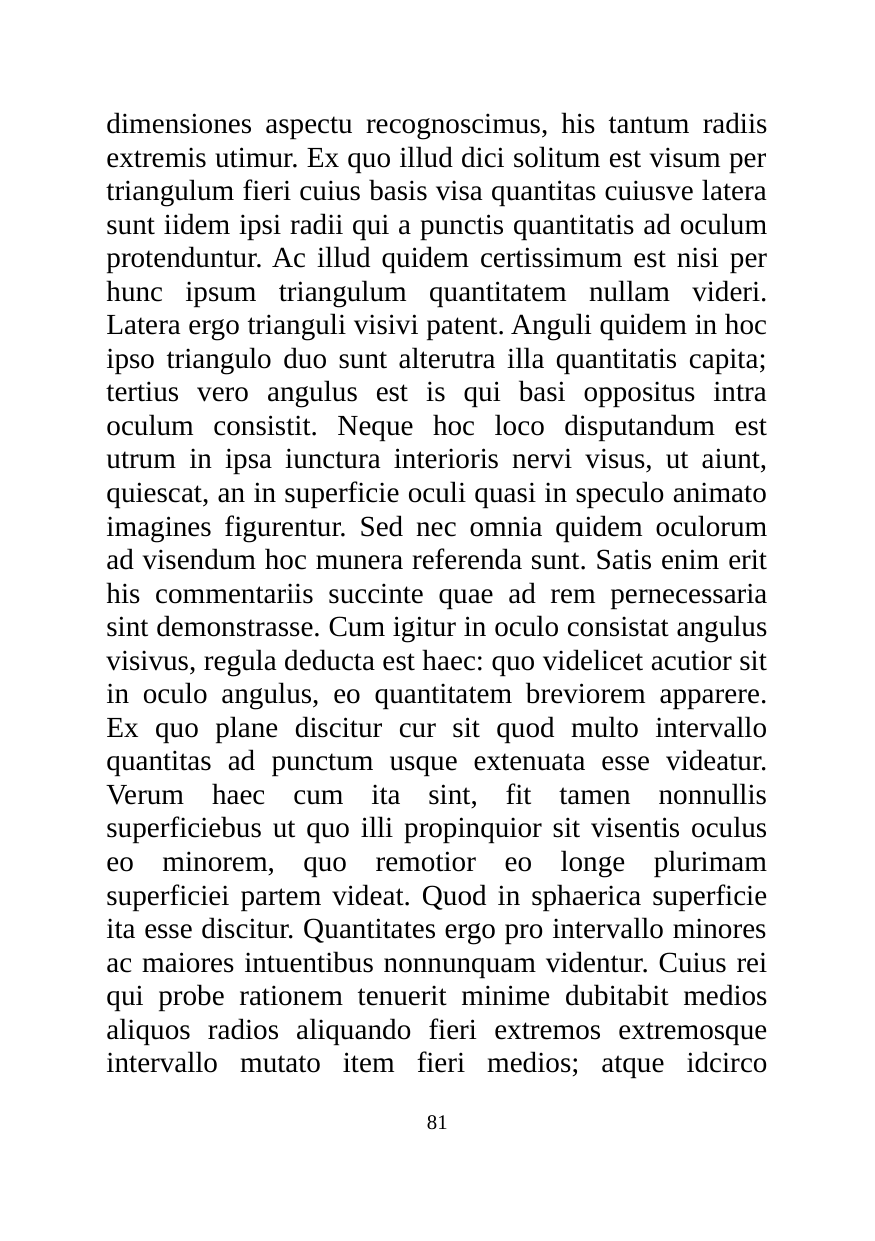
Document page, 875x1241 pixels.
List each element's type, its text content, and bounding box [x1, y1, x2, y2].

text dimensiones aspectu recognoscimus, his tantum radiis extremis utimur. Ex quo illud dici solitum est visum per triangulum fieri cuius basis visa quantitas cuiusve latera sunt iidem ipsi radii qui a punctis quantitatis ad oculum protenduntur. Ac illud quidem certissimum est nisi per hunc ipsum triangulum quantitatem nullam videri. Latera ergo trianguli visivi patent. Anguli quidem in hoc ipso triangulo duo sunt alterutra illa quantitatis capita; tertius vero angulus est is qui basi oppositus intra oculum consistit. Neque hoc loco disputandum est utrum in ipsa iunctura interioris nervi visus, ut aiunt, quiescat, an in superficie oculi quasi in speculo animato imagines figurentur. Sed nec omnia quidem oculorum ad visendum hoc munera referenda sunt. Satis enim erit his commentariis succinte quae ad rem pernecessaria sint demonstrasse. Cum igitur in oculo consistat angulus visivus, regula deducta est haec: quo videlicet acutior sit in oculo angulus, eo quantitatem breviorem apparere. Ex quo plane discitur cur sit quod multo intervallo quantitas ad punctum usque extenuata esse videatur. Verum haec cum ita sint, fit tamen nonnullis superficiebus ut quo illi propinquior sit visentis oculus eo minorem, quo remotior eo longe plurimam superficiei partem videat. Quod in sphaerica superficie ita esse discitur. Quantitates ergo pro intervallo minores ac maiores intuentibus nonnunquam videntur. Cuius rei qui probe rationem tenuerit minime dubitabit medios aliquos radios aliquando fieri extremos extremosque intervallo mutato item fieri medios; atque idcirco [106, 106, 768, 1079]
